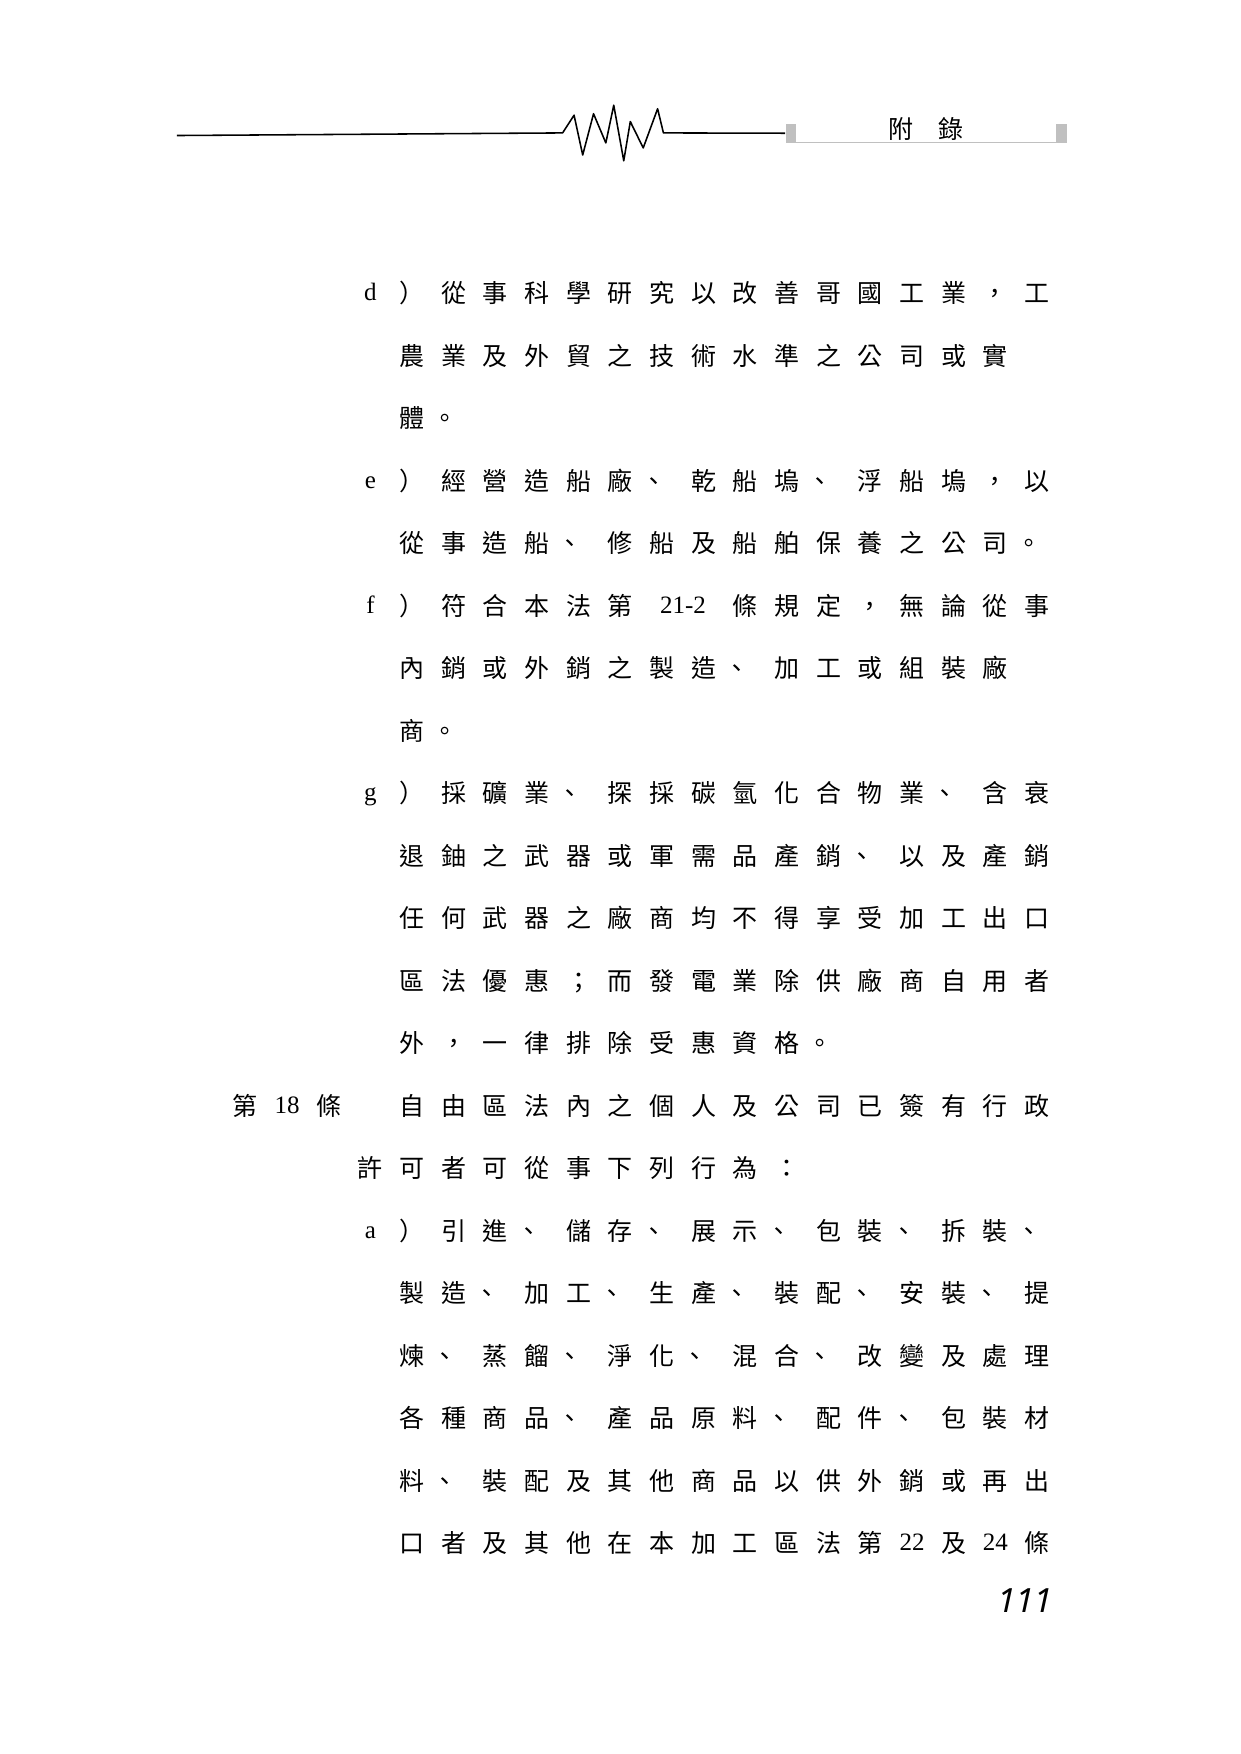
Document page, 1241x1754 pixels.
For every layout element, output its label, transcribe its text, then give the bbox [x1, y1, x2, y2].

text a）引進、儲存、展示、包裝、拆裝、製造、加工、生產、裝配、安裝、提煉、蒸餾、淨化、混合、改變及處理各種商品、產品原料、配件、包裝材料、裝配及其他商品以供外銷或再出口者及其他在本加工區法第22及24條 [330, 1188, 1058, 1563]
text g）採礦業、探採碳氫化合物業、含衰退鈾之武器或軍需品產銷、以及產銷任何武器之廠商均不得享受加工出口區法優惠；而發電業除供廠商自用者外，一律排除受惠資格。 [330, 750, 1058, 1063]
text d）從事科學研究以改善哥國工業，工農業及外貿之技術水準之公司或實體。 [330, 250, 1058, 438]
text f）符合本法第21-2條規定，無論從事內銷或外銷之製造、加工或組裝廠商。 [330, 563, 1058, 750]
text 第18條 自由區法內之個人及公司已簽有行政許可者可從事下列行為： [183, 1063, 1058, 1188]
text e）經營造船廠、乾船塢、浮船塢，以從事造船、修船及船舶保養之公司。 [330, 438, 1058, 563]
